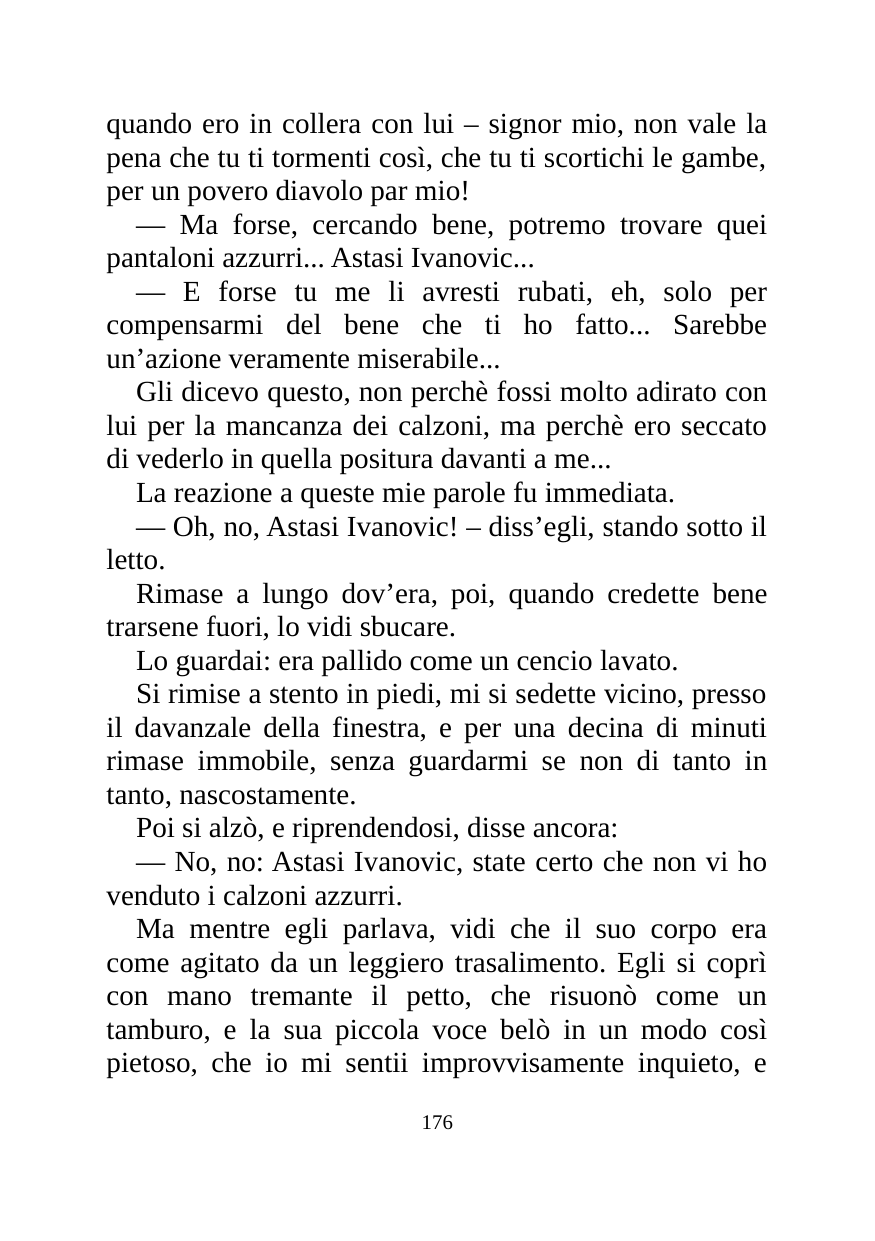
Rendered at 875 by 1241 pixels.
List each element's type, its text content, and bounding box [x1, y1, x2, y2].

text quando ero in collera con lui – signor mio, non vale la pena che tu ti tormenti così, che tu ti scortichi le gambe, per un povero diavolo par mio! [106, 106, 768, 207]
text La reazione a queste mie parole fu immediata. [106, 475, 768, 509]
text Poi si alzò, e riprendendosi, disse ancora: [106, 811, 768, 844]
text — Ma forse, cercando bene, potremo trovare quei pantaloni azzurri... Astasi Ivanovic... [106, 207, 768, 274]
text — E forse tu me li avresti rubati, eh, solo per compensarmi del bene che ti ho fatto... Sarebbe un’azione veramente miserabile... [106, 274, 768, 374]
text — Oh, no, Astasi Ivanovic! – diss’egli, stando sotto il letto. [106, 509, 768, 576]
text Rimase a lungo dov’era, poi, quando credette bene trarsene fuori, lo vidi sbucare. [106, 576, 768, 643]
text Gli dicevo questo, non perchè fossi molto adirato con lui per la mancanza dei calzoni, ma perchè ero seccato di vederlo in quella positura davanti a me... [106, 374, 768, 475]
text Ma mentre egli parlava, vidi che il suo corpo era come agitato da un leggiero trasalimento. Egli si coprì con mano tremante il petto, che risuonò come un tamburo, e la sua piccola voce belò in un modo così pietoso, che io mi sentii improvvisamente inquieto, e [106, 911, 768, 1079]
text Lo guardai: era pallido come un cencio lavato. [106, 643, 768, 676]
text — No, no: Astasi Ivanovic, state certo che non vi ho venduto i calzoni azzurri. [106, 844, 768, 911]
text Si rimise a stento in piedi, mi si sedette vicino, presso il davanzale della finestra, e per una decina di minuti rimase immobile, senza guardarmi se non di tanto in tanto, nascostamente. [106, 676, 768, 811]
